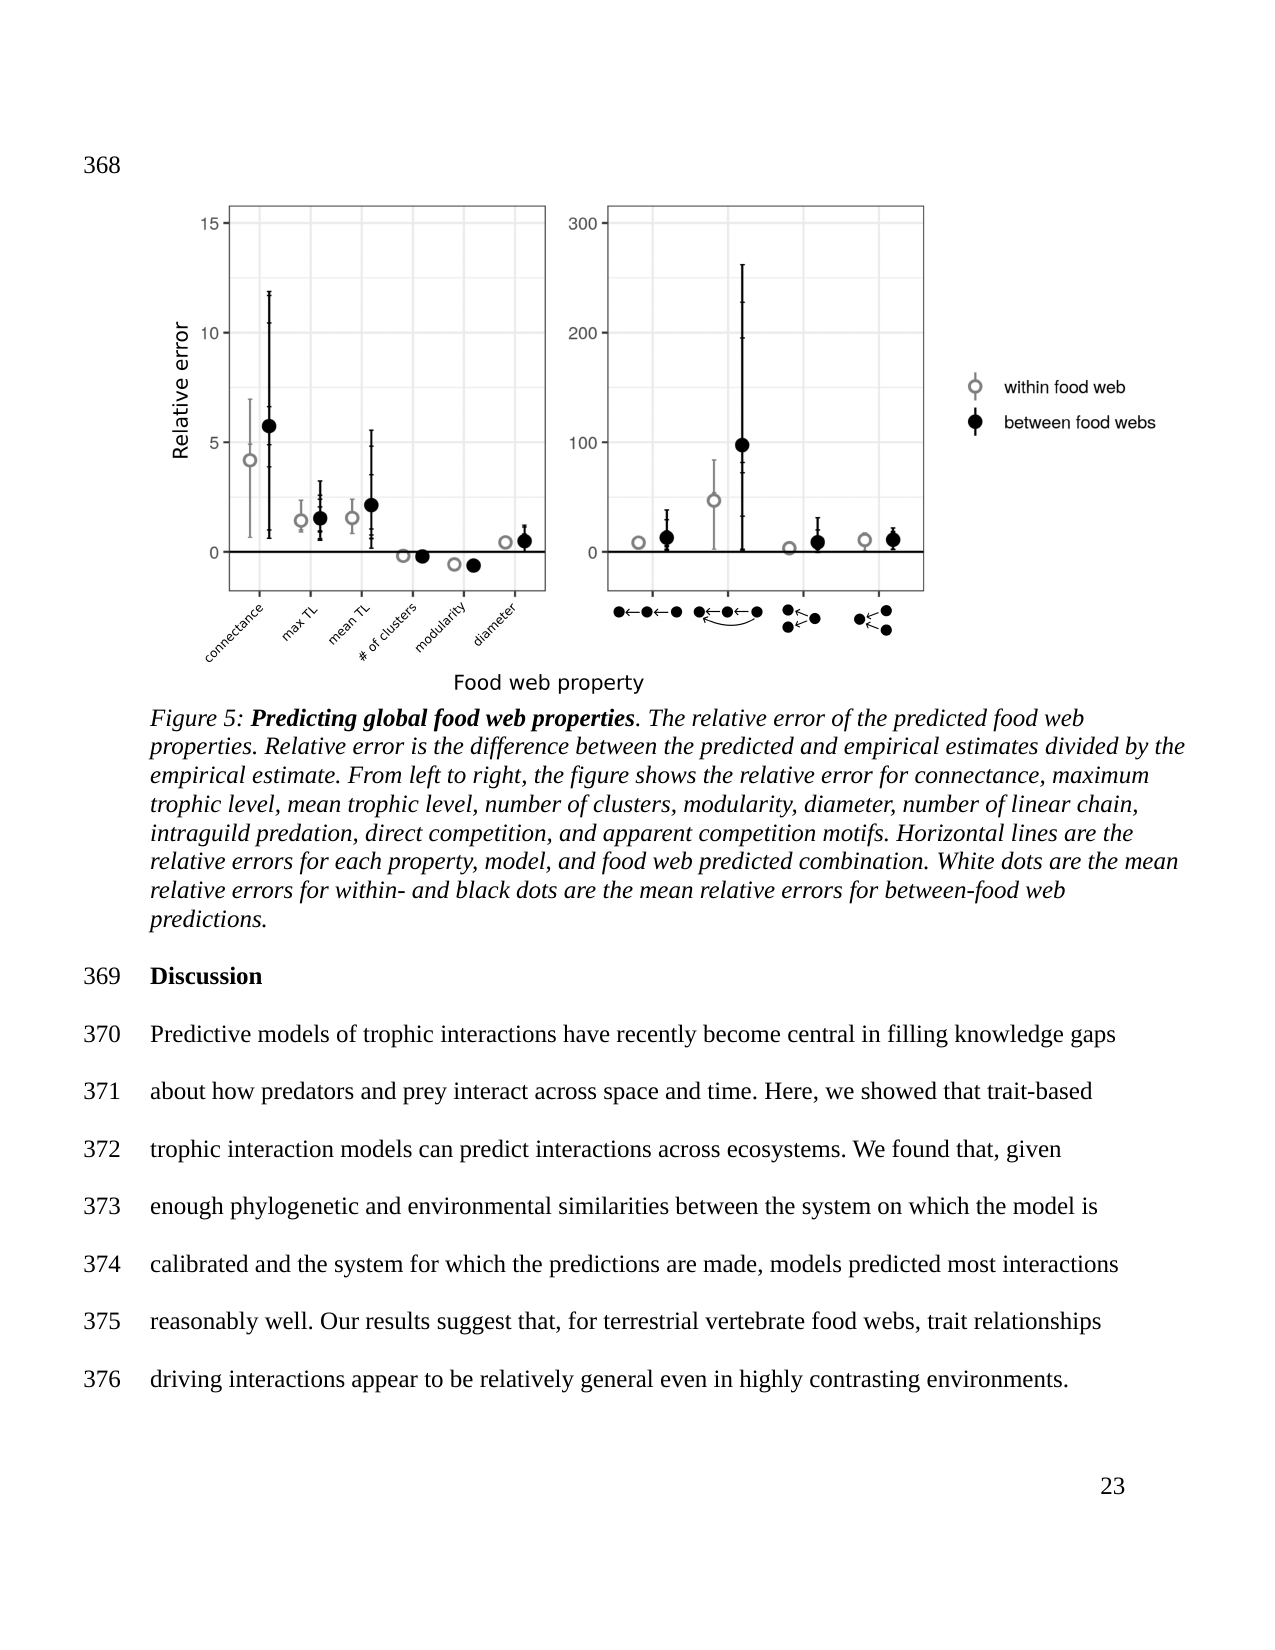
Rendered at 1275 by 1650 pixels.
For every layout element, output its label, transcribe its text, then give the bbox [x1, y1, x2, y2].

picture [150, 183, 1189, 703]
text Figure 5: Predicting global food web properties. The relative error of the predicted food web properties. Relative error is the difference between the predicted and empirical estimates divided by the empirical estimate. From left to right, the figure shows the relative error for connectance, maximum trophic level, mean trophic level, number of clusters, modularity, diameter, number of linear chain, intraguild predation, direct competition, and apparent competition motifs. Horizontal lines are the relative errors for each property, model, and food web predicted combination. White dots are the mean relative errors for within- and black dots are the mean relative errors for between-food web predictions. [150, 703, 1189, 933]
text Discussion [150, 933, 1125, 990]
text Predictive models of trophic interactions have recently become central in filling knowledge gaps about how predators and prey interact across space and time. Here, we showed that trait-based trophic interaction models can predict interactions across ecosystems. We found that, given enough phylogenetic and environmental similarities between the system on which the model is calibrated and the system for which the predictions are made, models predicted most interactions reasonably well. Our results suggest that, for terrestrial vertebrate food webs, trait relationships driving interactions appear to be relatively general even in highly contrasting environments. [150, 1019, 1125, 1393]
